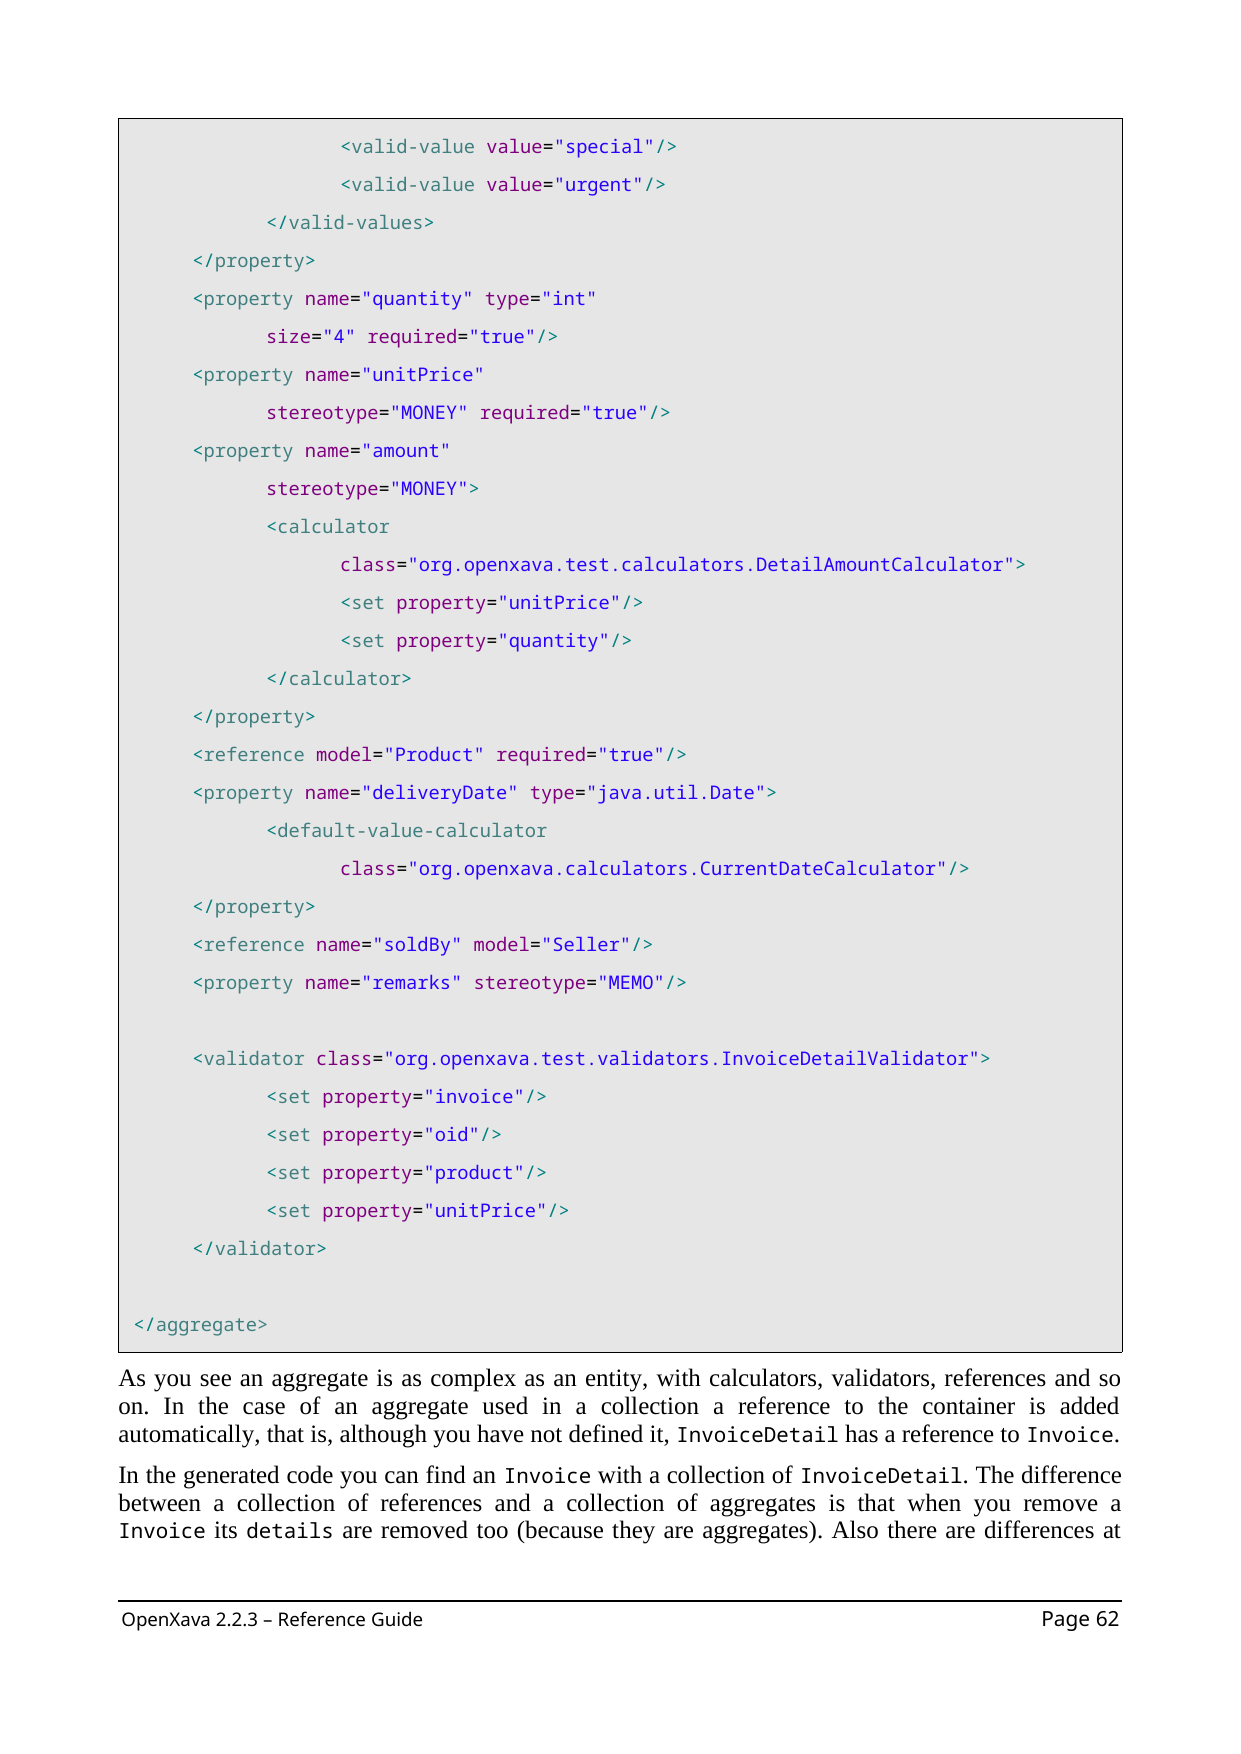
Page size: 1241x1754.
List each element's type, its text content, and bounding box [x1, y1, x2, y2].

text stereotype="MONEY" required="true"/> [119, 384, 1122, 422]
text class="org.openxava.calculators.CurrentDateCalculator"/> [119, 841, 1122, 878]
text <set property="unitPrice"/> [119, 1183, 1122, 1221]
text </calculator> [119, 650, 1122, 688]
text </valid-values> [119, 194, 1122, 232]
text <set property="invoice"/> [119, 1069, 1122, 1107]
text As you see an aggregate is as complex as an entity, with calculators, validators, references and so on. In the case of an aggregate used in a collection a reference to the container is added automatically, that is, although you have not defined it, InvoiceDetail has a reference to Invoice. [118, 1364, 1122, 1448]
text stereotype="MONEY"> [119, 460, 1122, 498]
text </validator> [119, 1221, 1122, 1259]
text In the generated code you can find an Invoice with a collection of InvoiceDetail. The difference between a collection of references and a collection of aggregates is that when you remove a Invoice its details are removed too (because they are aggregates). Also there are differences at [118, 1461, 1122, 1545]
text <property name="quantity" type="int" [119, 270, 1122, 308]
text class="org.openxava.test.calculators.DetailAmountCalculator"> [119, 536, 1122, 574]
text <reference name="soldBy" model="Seller"/> [119, 917, 1122, 954]
text <valid-value value="urgent"/> [119, 156, 1122, 194]
text <calculator [119, 498, 1122, 536]
text <validator class="org.openxava.test.validators.InvoiceDetailValidator"> [119, 1031, 1122, 1069]
text size="4" required="true"/> [119, 308, 1122, 346]
text </property> [119, 688, 1122, 726]
text </property> [119, 878, 1122, 917]
text <property name="deliveryDate" type="java.util.Date"> [119, 764, 1122, 802]
text <set property="oid"/> [119, 1107, 1122, 1145]
text <default-value-calculator [119, 802, 1122, 841]
text </property> [119, 232, 1122, 270]
text <property name="unitPrice" [119, 346, 1122, 384]
text <property name="remarks" stereotype="MEMO"/> [119, 954, 1122, 993]
text <set property="quantity"/> [119, 612, 1122, 650]
text <set property="product"/> [119, 1145, 1122, 1183]
text <valid-value value="special"/> [119, 119, 1122, 156]
text <property name="amount" [119, 422, 1122, 460]
text <set property="unitPrice"/> [119, 574, 1122, 612]
text </aggregate> [119, 1297, 1122, 1352]
text <reference model="Product" required="true"/> [119, 726, 1122, 764]
